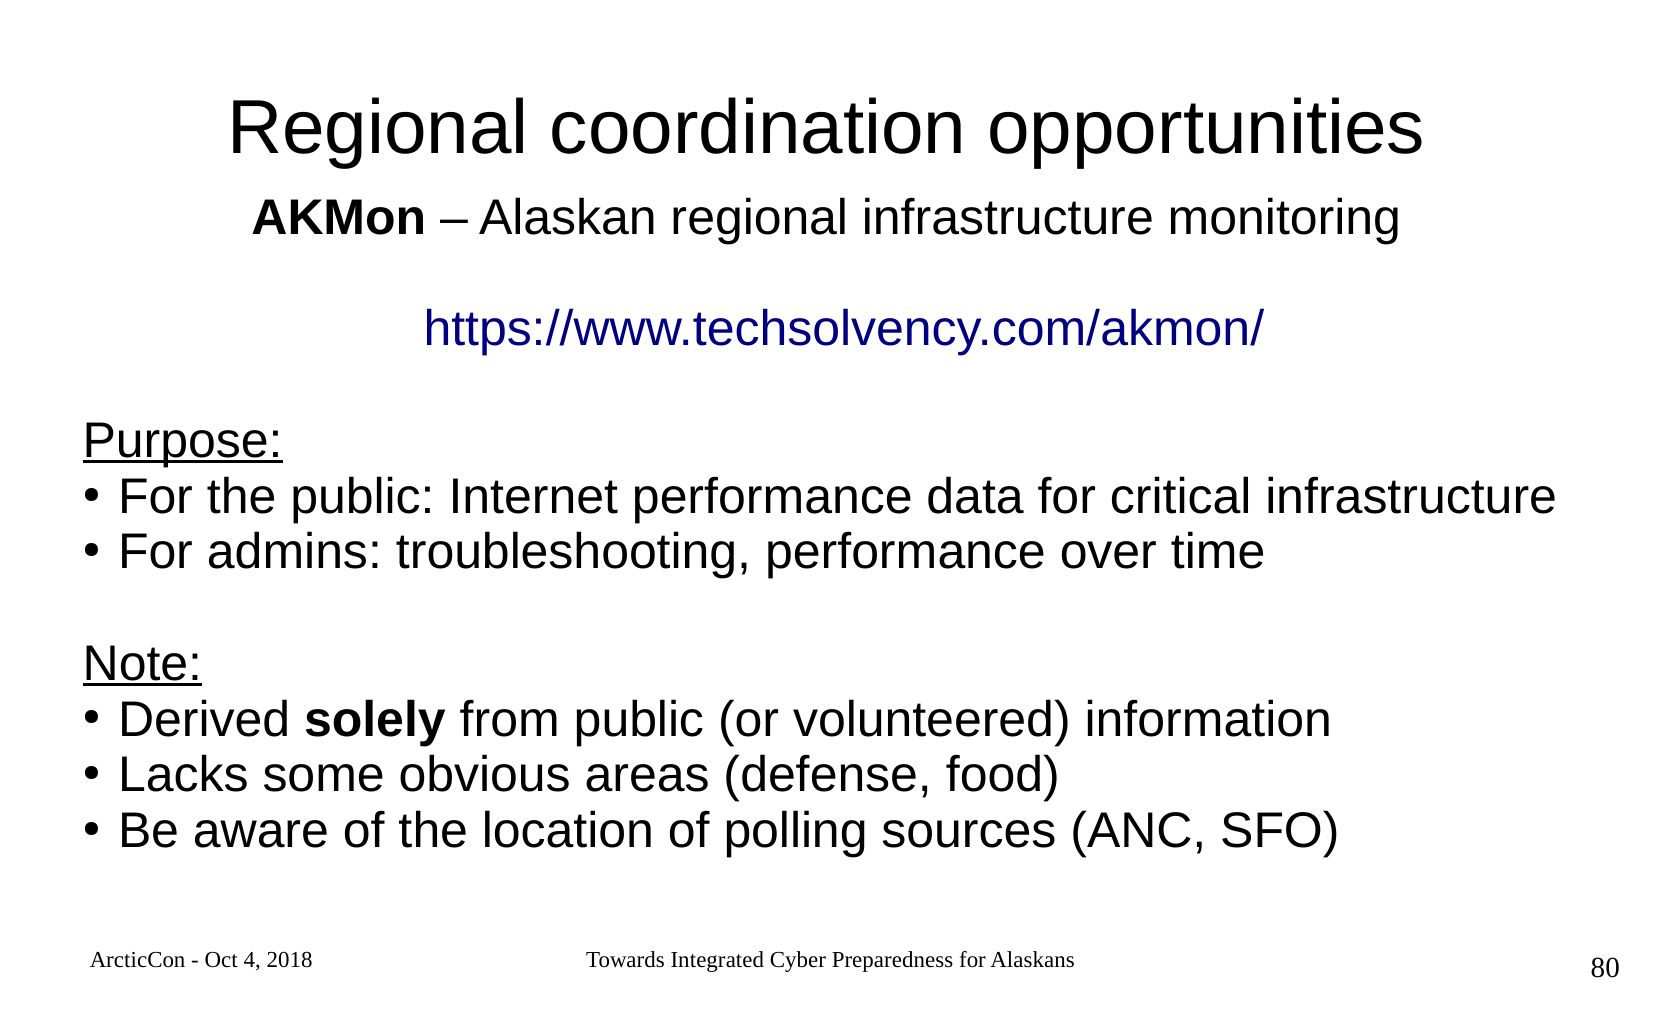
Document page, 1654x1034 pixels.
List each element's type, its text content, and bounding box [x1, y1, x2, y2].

text_box [1560, 951, 1621, 1023]
title Regional coordination opportunities [82, 41, 1571, 189]
subtitle AKMon – Alaskan regional infrastructure monitoring https://www.techsolvency.com/akmon/ Purpose: For the public: Internet performance data for critical infrastructure For admins: troubleshooting, performance over time Note: Derived solely from public (or volunteered) information Lacks some obvious areas (defense, food) Be aware of the location of polling sources (ANC, SFO) [82, 189, 1571, 980]
